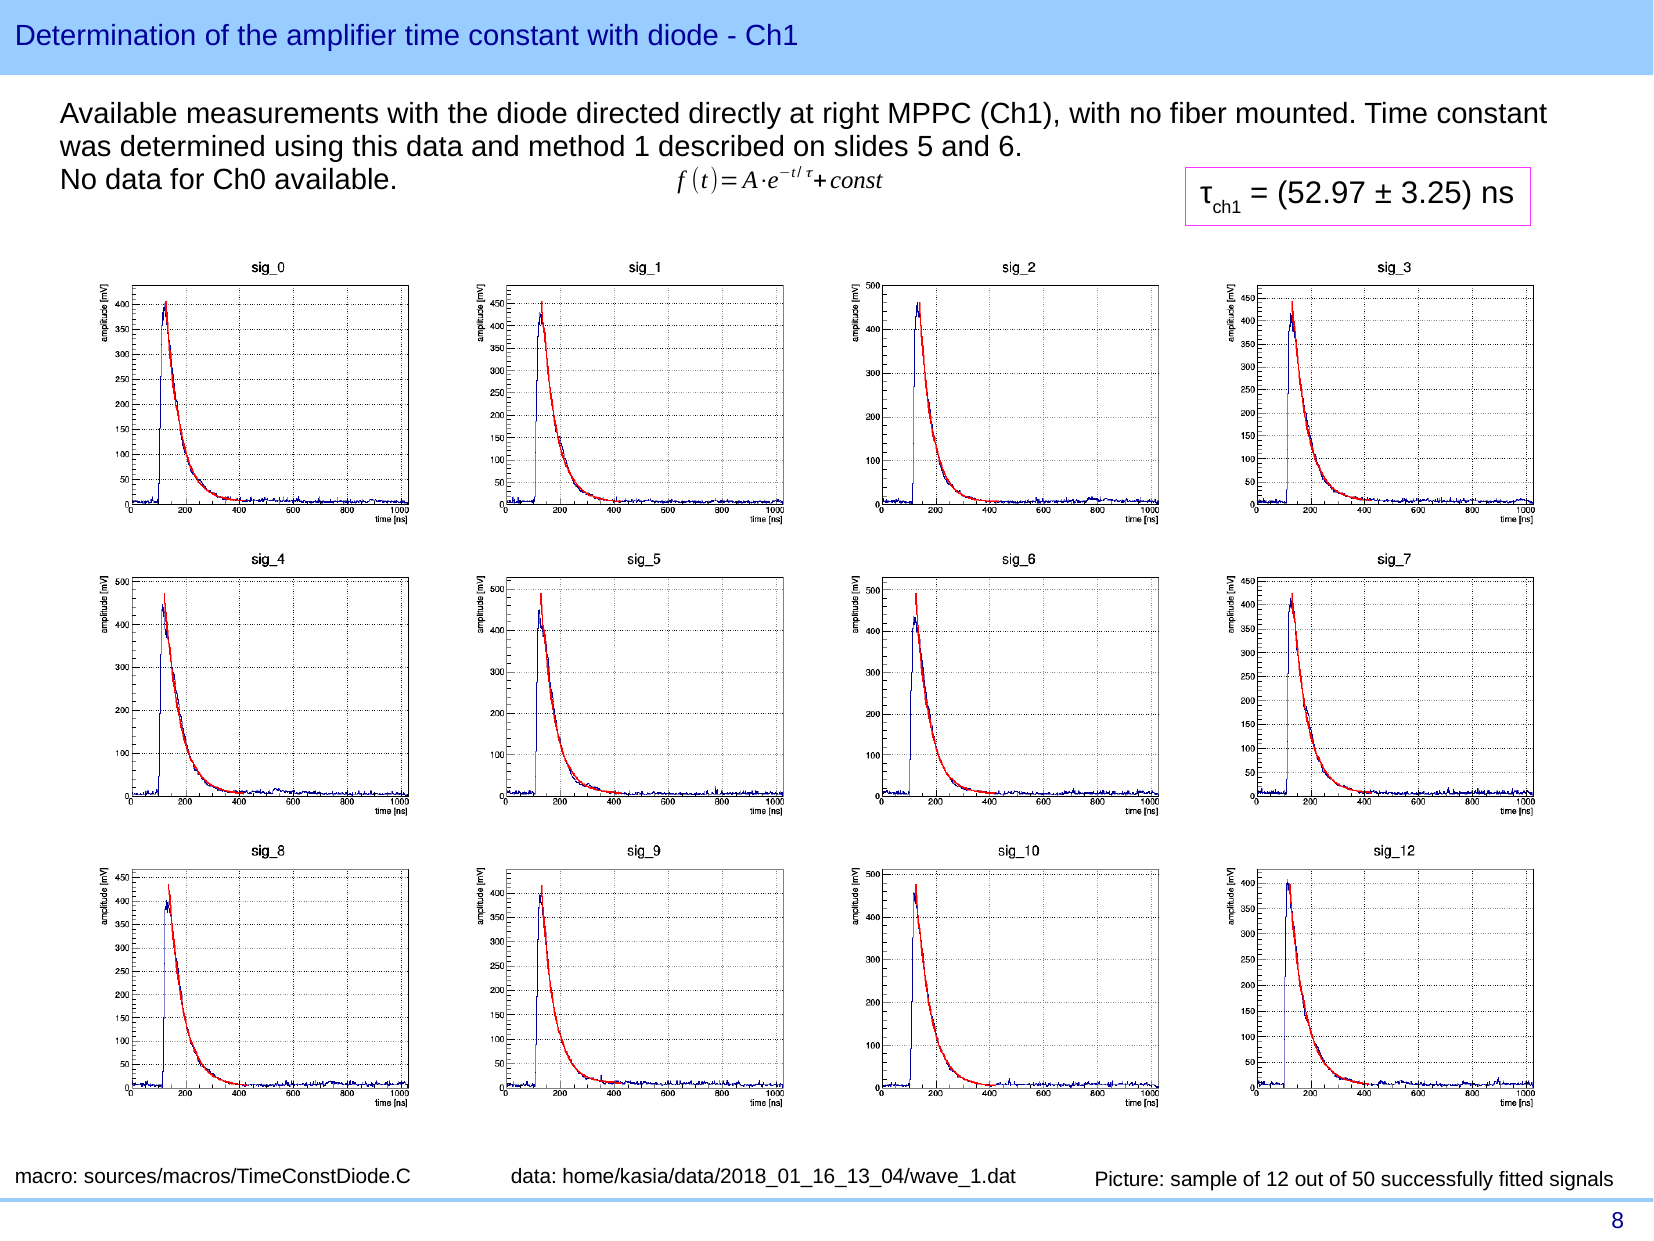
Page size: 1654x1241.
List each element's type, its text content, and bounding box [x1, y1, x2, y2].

text_box macro: sources/macros/TimeConstDiode.C [0, 1157, 496, 1197]
text_box [0, 0, 1654, 76]
text_box data: home/kasia/data/2018_01_16_13_04/wave_1.dat [496, 1157, 1187, 1197]
text_box τch1 = (52.97 ± 3.25) ns [1185, 167, 1531, 226]
text_box Available measurements with the diode directed directly at right MPPC (Ch1), with no fiber mounted. Time constant was determined using this data and method 1 described on slides 5 and 6. No data for Ch0 available. [45, 90, 1576, 204]
text_box Picture: sample of 12 out of 50 successfully fitted signals [1079, 1160, 1654, 1199]
picture [82, 249, 1583, 1124]
text_box 8 [1590, 1200, 1654, 1241]
text_box Determination of the amplifier time constant with diode - Ch1 [0, 11, 1096, 60]
